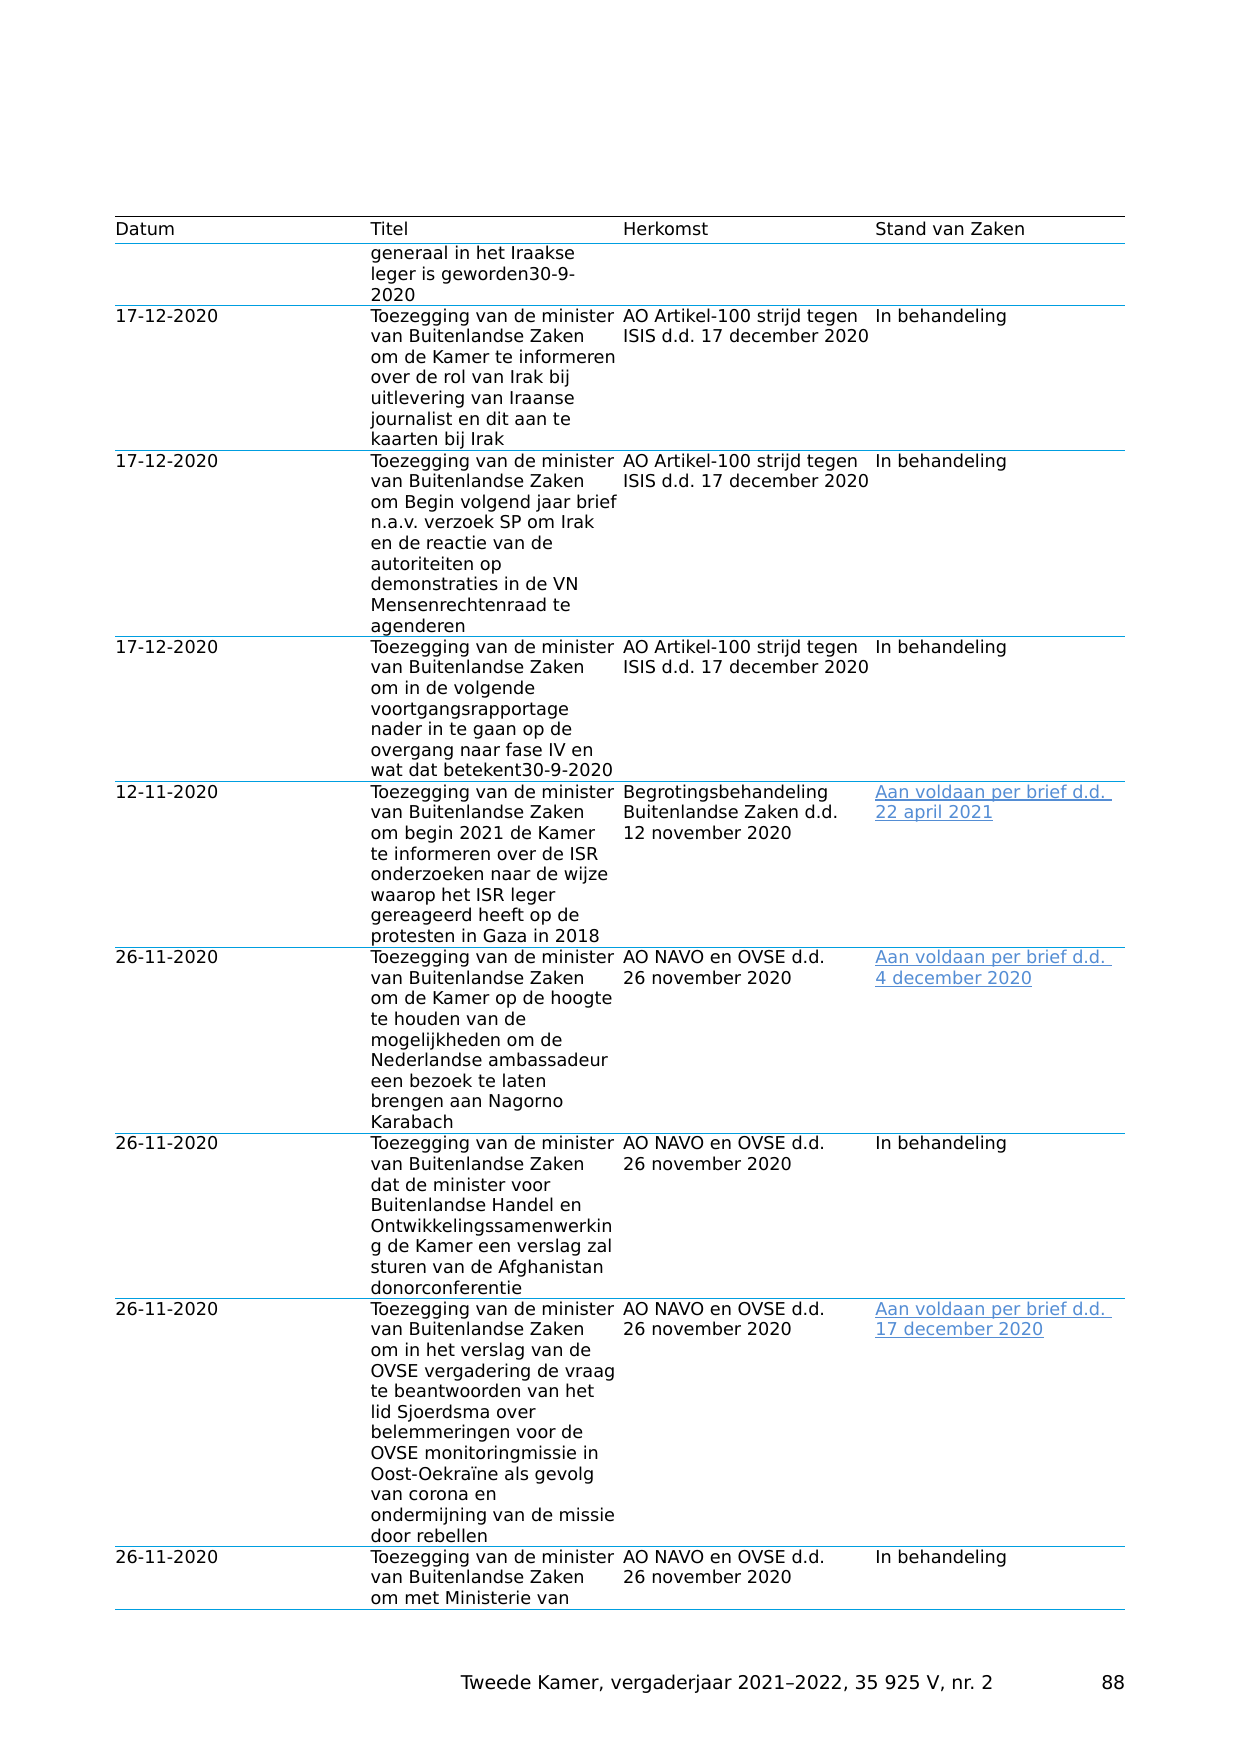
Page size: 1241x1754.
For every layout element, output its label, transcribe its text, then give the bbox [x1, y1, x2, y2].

table_cell Begrotingsbehandeling Buitenlandse Zaken d.d. 12 november 2020 [620, 782, 872, 947]
table_cell Herkomst [620, 217, 872, 243]
table_cell Toezegging van de minister van Buitenlandse Zaken om in het verslag van de OVSE vergadering de vraag te beantwoorden van het lid Sjoerdsma over belemmeringen voor de OVSE monitoringmissie in Oost-Oekraïne als gevolg van corona en ondermijning van de missie door rebellen [368, 1299, 620, 1546]
table_cell Aan voldaan per brief d.d. 22 april 2021 [872, 782, 1125, 947]
table_cell 17-12-2020 [115, 637, 367, 781]
table_cell Toezegging van de minister van Buitenlandse Zaken dat de minister voor Buitenlandse Handel en Ontwikkelingssamenwerking de Kamer een verslag zal sturen van de Afghanistan donorconferentie [368, 1134, 620, 1298]
table_cell 26-11-2020 [115, 948, 367, 1133]
table_cell Datum [115, 217, 367, 243]
table_cell AO NAVO en OVSE d.d. 26 november 2020 [620, 1547, 872, 1609]
table_cell Aan voldaan per brief d.d. 17 december 2020 [872, 1299, 1125, 1546]
table_cell In behandeling [872, 637, 1125, 781]
table_cell [115, 244, 367, 305]
table_cell generaal in het Iraakse leger is geworden30-9-2020 [368, 244, 620, 305]
table_cell [872, 244, 1125, 305]
table_header Door bewindslieden gedane toezeggingen, parlementaire jaar 2020-2021 [115, 191, 1125, 216]
table_cell 17-12-2020 [115, 451, 367, 636]
table_cell Toezegging van de minister van Buitenlandse Zaken om Begin volgend jaar brief n.a.v. verzoek SP om Irak en de reactie van de autoriteiten op demonstraties in de VN Mensenrechtenraad te agenderen [368, 451, 620, 636]
table_cell 26-11-2020 [115, 1134, 367, 1298]
table_cell 17-12-2020 [115, 306, 367, 450]
table_cell AO NAVO en OVSE d.d. 26 november 2020 [620, 948, 872, 1133]
table_cell Toezegging van de minister van Buitenlandse Zaken om met Ministerie van [368, 1547, 620, 1609]
table_cell Toezegging van de minister van Buitenlandse Zaken om in de volgende voortgangsrapportage nader in te gaan op de overgang naar fase IV en wat dat betekent30-9-2020 [368, 637, 620, 781]
table_cell In behandeling [872, 1547, 1125, 1609]
table_cell Toezegging van de minister van Buitenlandse Zaken om begin 2021 de Kamer te informeren over de ISR onderzoeken naar de wijze waarop het ISR leger gereageerd heeft op de protesten in Gaza in 2018 [368, 782, 620, 947]
table_cell AO NAVO en OVSE d.d. 26 november 2020 [620, 1299, 872, 1546]
table_cell Toezegging van de minister van Buitenlandse Zaken om de Kamer op de hoogte te houden van de mogelijkheden om de Nederlandse ambassadeur een bezoek te laten brengen aan Nagorno Karabach [368, 948, 620, 1133]
table_cell Toezegging van de minister van Buitenlandse Zaken om de Kamer te informeren over de rol van Irak bij uitlevering van Iraanse journalist en dit aan te kaarten bij Irak [368, 306, 620, 450]
table_cell Stand van Zaken [872, 217, 1125, 243]
table_cell AO Artikel-100 strijd tegen ISIS d.d. 17 december 2020 [620, 637, 872, 781]
table_cell AO Artikel-100 strijd tegen ISIS d.d. 17 december 2020 [620, 306, 872, 450]
table_cell AO Artikel-100 strijd tegen ISIS d.d. 17 december 2020 [620, 451, 872, 636]
table_cell In behandeling [872, 1134, 1125, 1298]
table_cell In behandeling [872, 306, 1125, 450]
table_cell Titel [368, 217, 620, 243]
table_cell 12-11-2020 [115, 782, 367, 947]
table_cell 26-11-2020 [115, 1547, 367, 1609]
table_cell In behandeling [872, 451, 1125, 636]
table_cell AO NAVO en OVSE d.d. 26 november 2020 [620, 1134, 872, 1298]
table_cell Aan voldaan per brief d.d. 4 december 2020 [872, 948, 1125, 1133]
table_cell [620, 244, 872, 305]
table_cell 26-11-2020 [115, 1299, 367, 1546]
